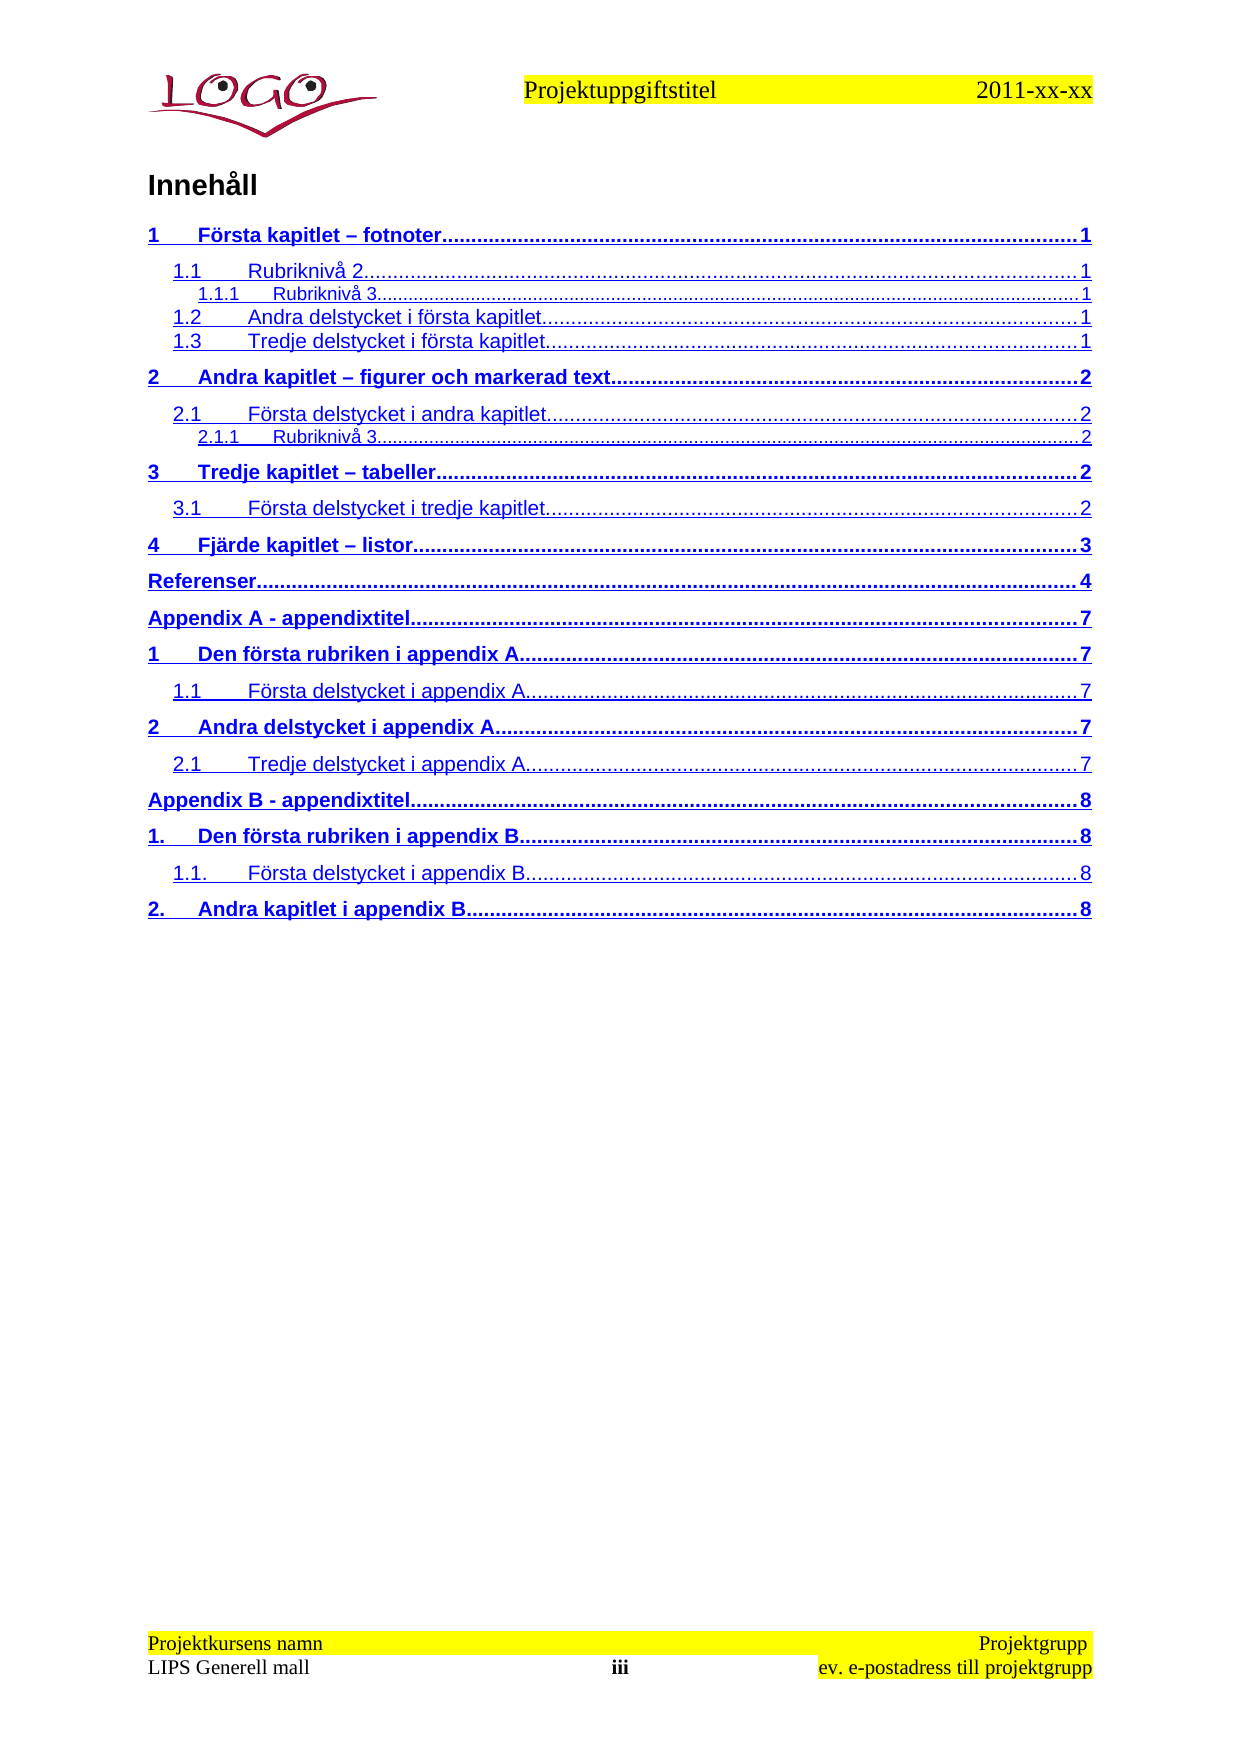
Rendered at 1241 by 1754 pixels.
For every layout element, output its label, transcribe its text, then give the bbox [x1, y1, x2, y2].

text Referenser 4 [148, 569, 1093, 593]
text 2.1.1 Rubriknivå 3 2 [198, 426, 1093, 447]
text 2.1 Första delstycket i andra kapitlet 2 [173, 402, 1093, 426]
text Appendix A - appendixtitel 7 [148, 606, 1093, 629]
text 2 Andra kapitlet – figurer och markerad text 2 [148, 365, 1093, 389]
text 1.1 Första delstycket i appendix A 7 [173, 678, 1093, 702]
text 2.1 Tredje delstycket i appendix A 7 [173, 751, 1093, 775]
text 3 Tredje kapitlet – tabeller 2 [148, 460, 1093, 484]
text 1 Den första rubriken i appendix A 7 [148, 642, 1093, 666]
text 1.1. Första delstycket i appendix B 8 [173, 861, 1093, 885]
text 1. Den första rubriken i appendix B 8 [148, 824, 1093, 848]
text Innehåll [148, 168, 968, 202]
text 4 Fjärde kapitlet – listor 3 [148, 533, 1093, 557]
text 1.2 Andra delstycket i första kapitlet 1 [173, 305, 1093, 329]
text 1.1 Rubriknivå 2 1 [173, 259, 1093, 283]
text Appendix B - appendixtitel 8 [148, 788, 1093, 812]
text 2. Andra kapitlet i appendix B 8 [148, 897, 1093, 921]
text 3.1 Första delstycket i tredje kapitlet 2 [173, 496, 1093, 520]
text 2 Andra delstycket i appendix A 7 [148, 715, 1093, 739]
text 1.3 Tredje delstycket i första kapitlet 1 [173, 329, 1093, 353]
text 1 Första kapitlet – fotnoter 1 [148, 223, 1093, 247]
text 1.1.1 Rubriknivå 3 1 [198, 283, 1093, 305]
